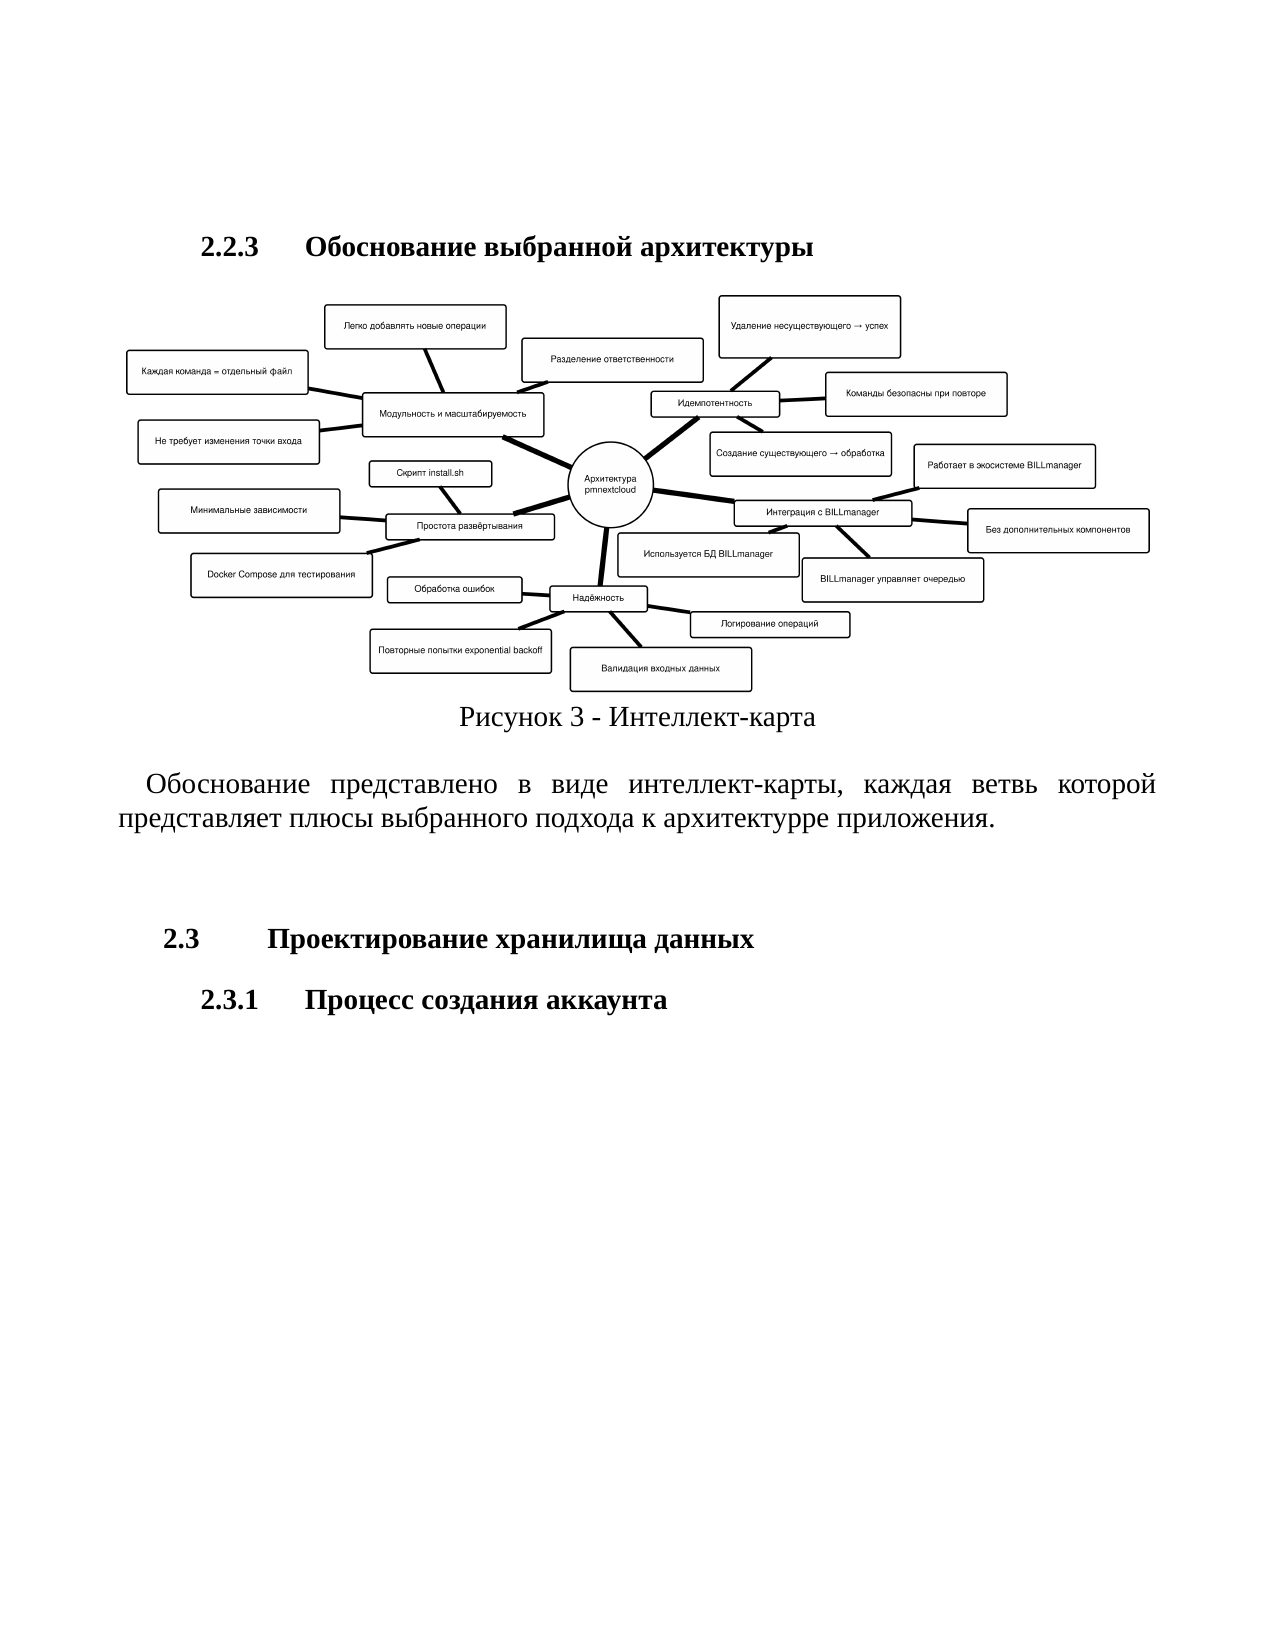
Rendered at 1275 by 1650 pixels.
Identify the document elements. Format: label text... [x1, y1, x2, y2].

text Обоснование представлено в виде интеллект-карты, каждая ветвь которой представляет плюсы выбранного подхода к архитектурре приложения. [118, 767, 1157, 834]
subtitle Обоснование выбранной архитектуры [193, 229, 1157, 263]
picture [118, 287, 1157, 700]
subtitle Процесс создания аккаунта [193, 982, 1157, 1016]
subtitle Проектирование хранилища данных [156, 922, 1157, 955]
text Рисунок 3 - Интеллект-карта [118, 700, 1157, 733]
